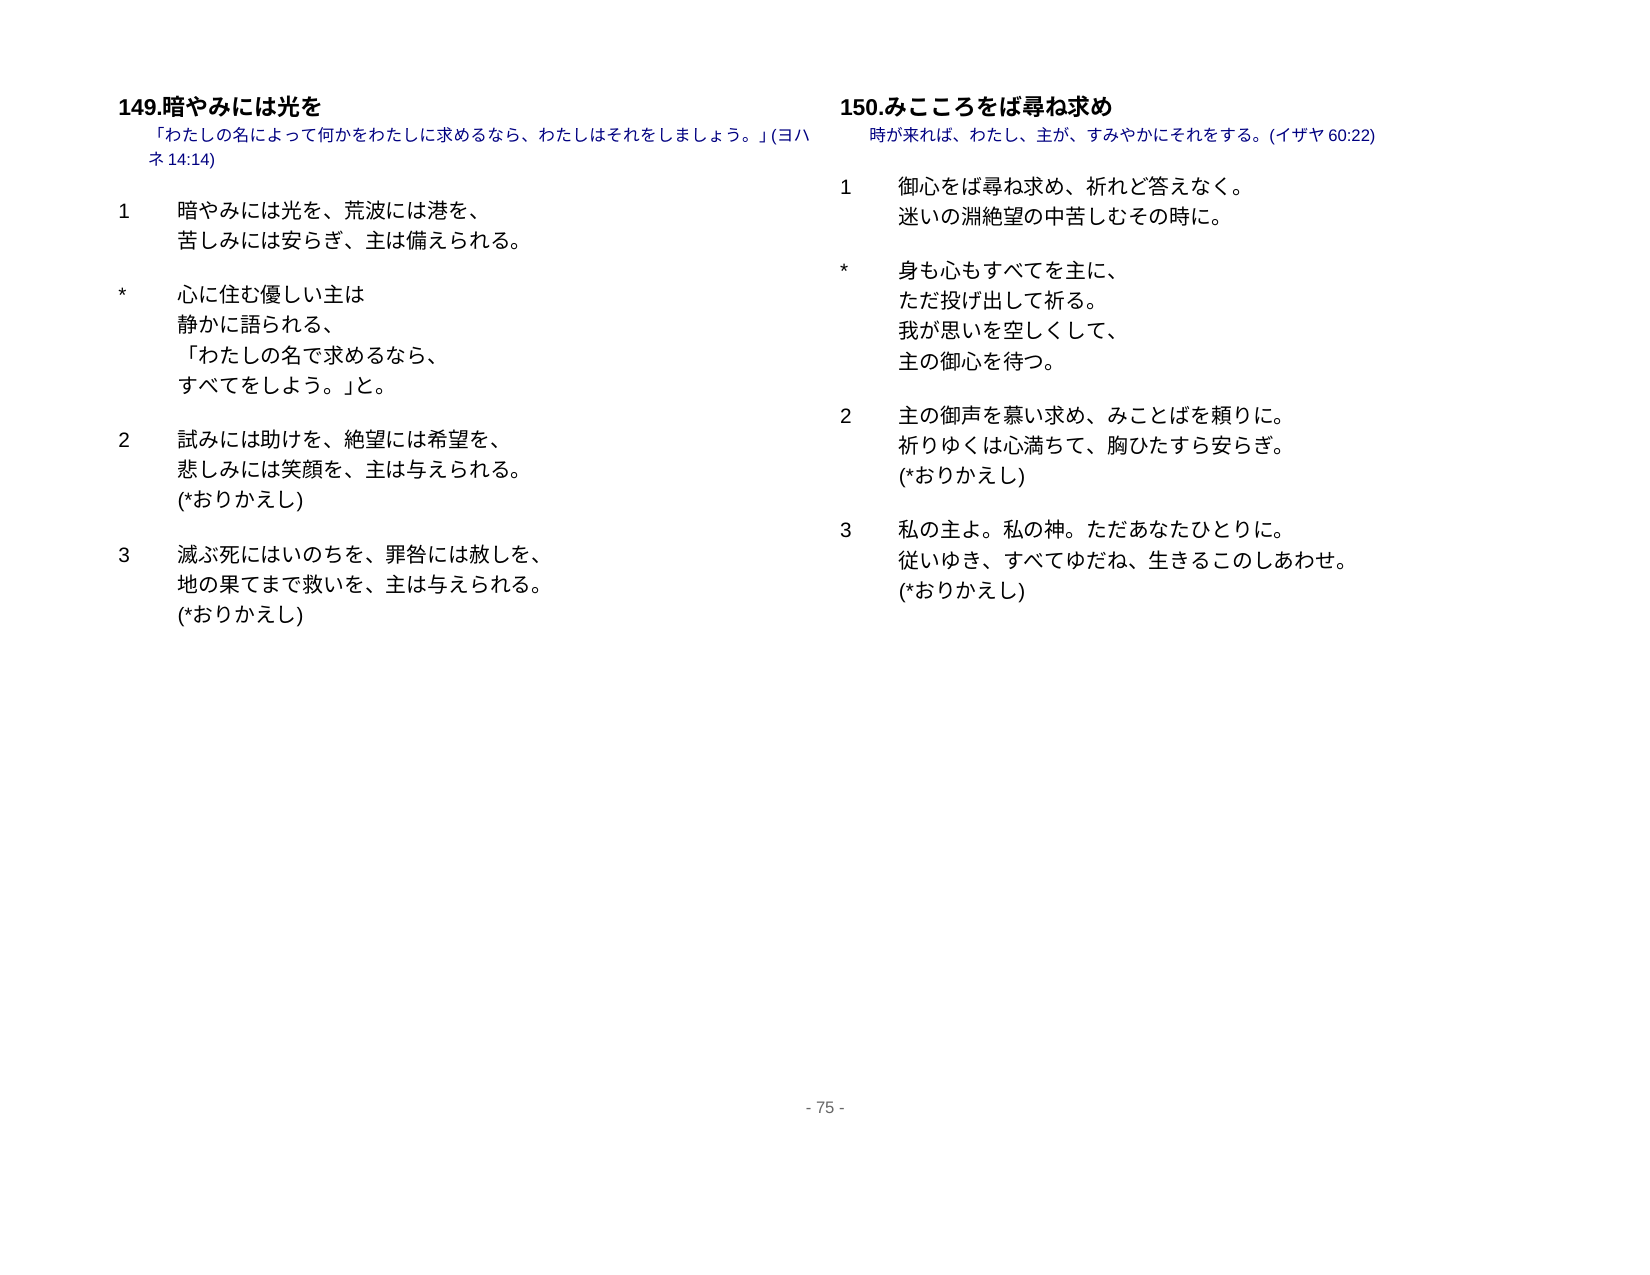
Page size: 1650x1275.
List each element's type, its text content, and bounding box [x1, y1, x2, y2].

text 静かに語られる、 [118, 309, 810, 339]
text * 心に住む優しい主は [118, 278, 810, 309]
text 2 試みには助けを、絶望には希望を、 [118, 423, 810, 453]
text 従いゆき、すべてゆだね、生きるこのしあわせ。 [840, 544, 1532, 574]
text 3 私の主よ。私の神。ただあなたひとりに。 [840, 514, 1532, 544]
text (*おりかえし) [118, 484, 810, 514]
text 主の御心を待つ。 [840, 345, 1532, 375]
text 時が来れば、わたし、主が、すみやかにそれをする。(イザヤ60:22) [869, 122, 1532, 146]
text ただ投げ出して祈る。 [840, 284, 1532, 315]
text * 身も心もすべてを主に、 [840, 254, 1532, 284]
text (*おりかえし) [840, 574, 1532, 604]
text 苦しみには安らぎ、主は備えられる。 [118, 224, 810, 254]
text 「わたしの名によって何かをわたしに求めるなら、わたしはそれをしましょう。｣(ヨハネ14:14) [148, 122, 810, 170]
text 祈りゆくは心満ちて、胸ひたすら安らぎ。 [840, 429, 1532, 459]
text 悲しみには笑顔を、主は与えられる。 [118, 453, 810, 484]
text 1 御心をば尋ね求め、祈れど答えなく。 [840, 170, 1532, 200]
text 「わたしの名で求めるなら、 [118, 339, 810, 369]
text (*おりかえし) [118, 598, 810, 628]
text 1 暗やみには光を、荒波には港を、 [118, 194, 810, 224]
title 149.暗やみには光を [118, 88, 810, 122]
text (*おりかえし) [840, 459, 1532, 490]
text 地の果てまで救いを、主は与えられる。 [118, 568, 810, 598]
text 我が思いを空しくして、 [840, 315, 1532, 345]
text 迷いの淵絶望の中苦しむその時に。 [840, 200, 1532, 230]
text 2 主の御声を慕い求め、みことばを頼りに。 [840, 399, 1532, 429]
text すべてをしよう。｣と。 [118, 369, 810, 399]
title 150.みこころをば尋ね求め [840, 88, 1532, 122]
text 3 滅ぶ死にはいのちを、罪咎には赦しを、 [118, 538, 810, 568]
